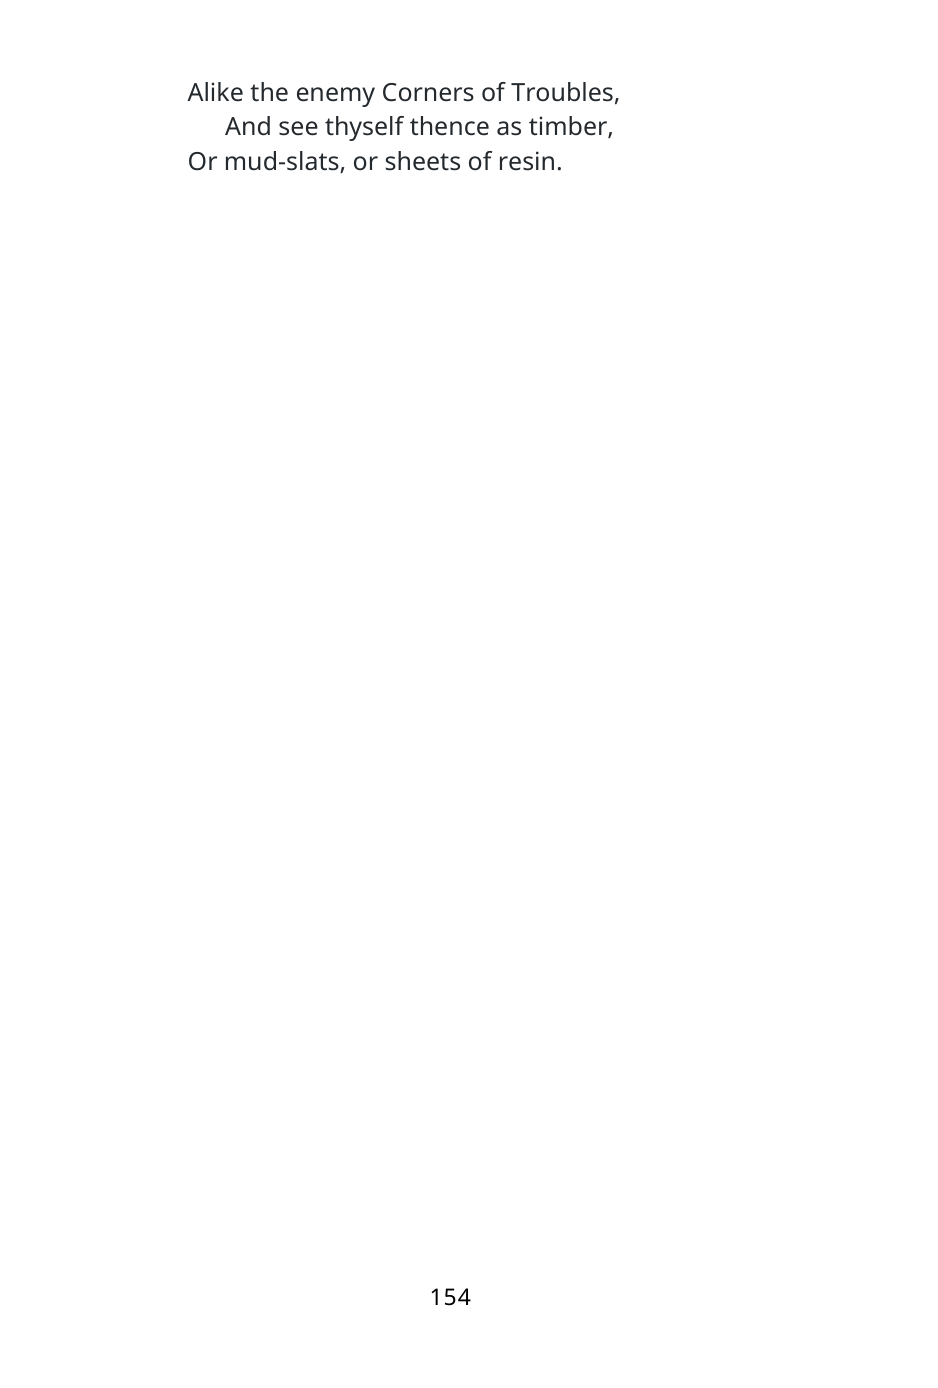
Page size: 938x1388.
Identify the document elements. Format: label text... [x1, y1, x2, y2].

text And see thyself thence as timber, [225, 109, 825, 143]
text Alike the enemy Corners of Troubles, [187, 75, 825, 109]
text Or mud-slats, or sheets of resin. [187, 143, 825, 177]
